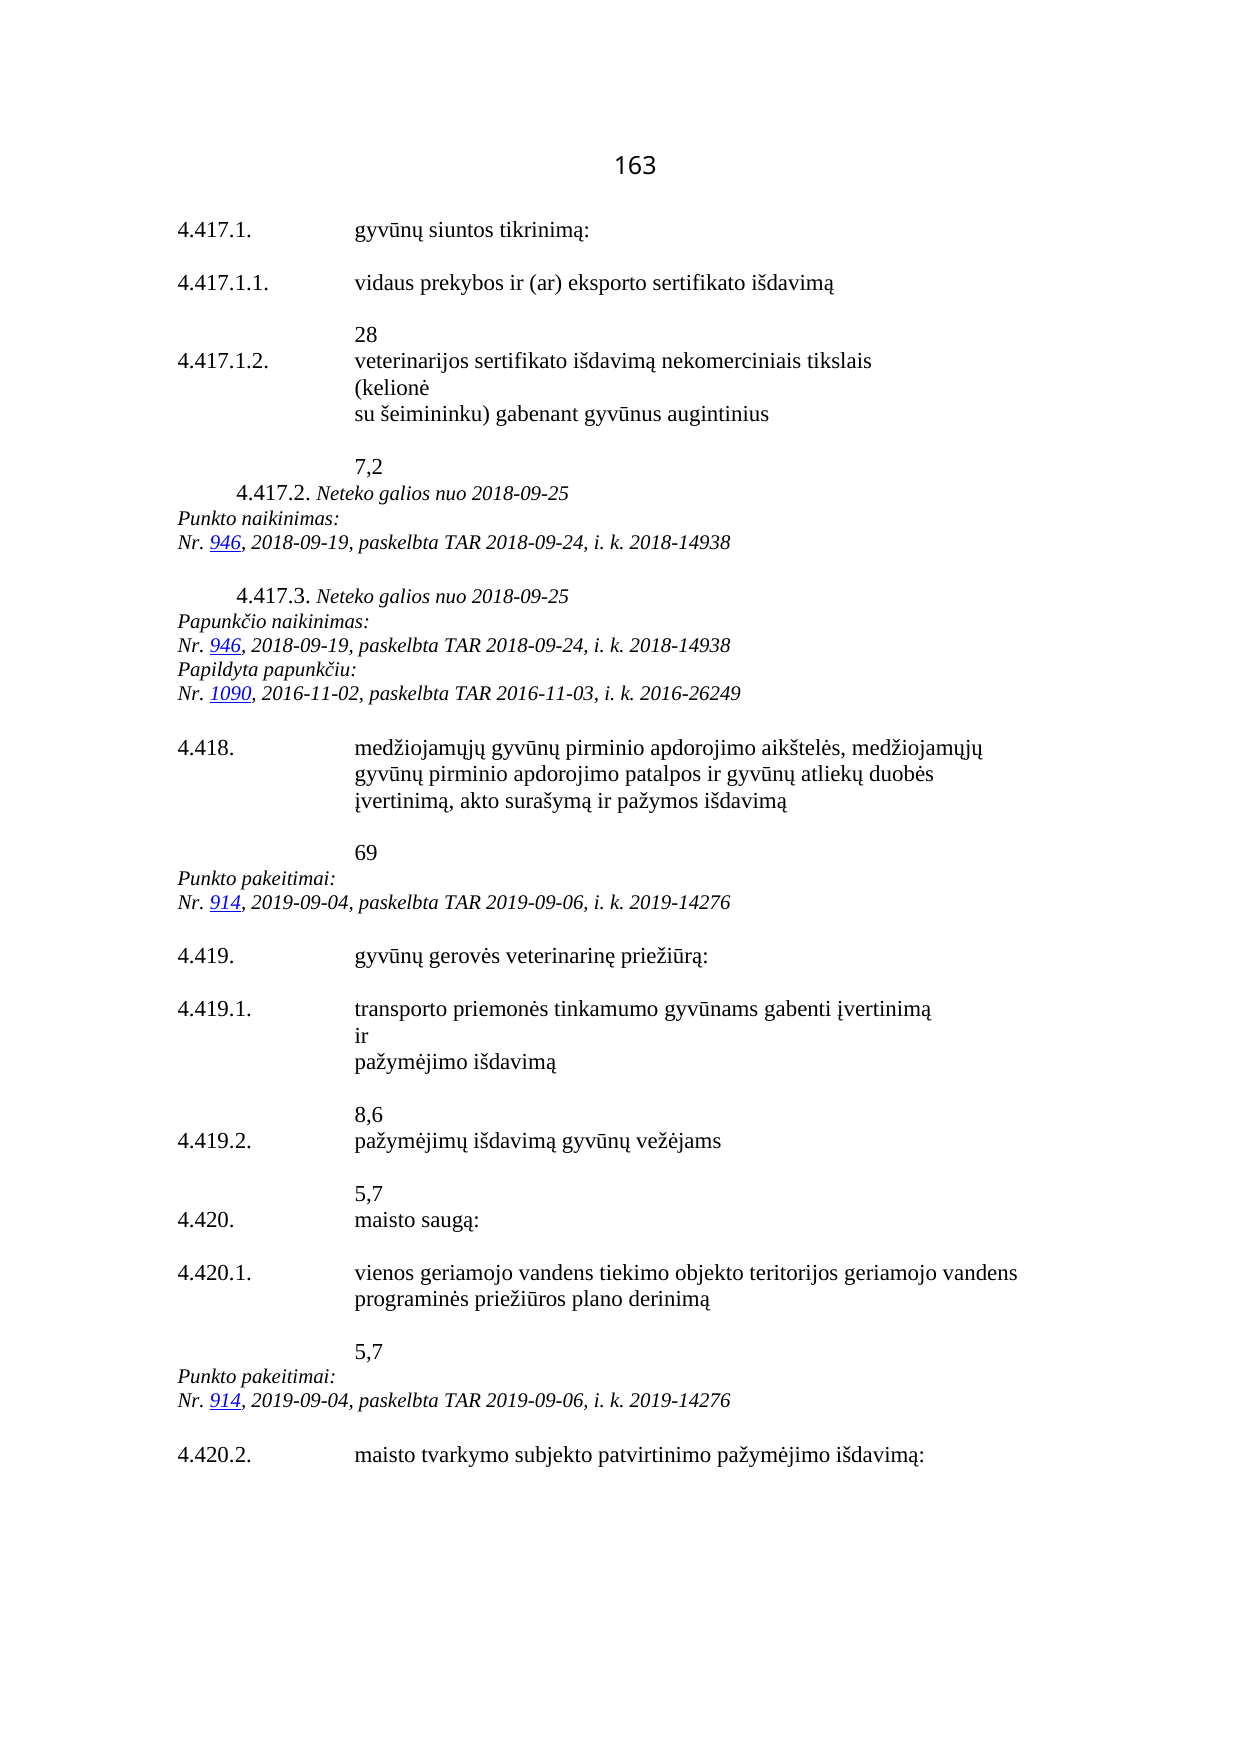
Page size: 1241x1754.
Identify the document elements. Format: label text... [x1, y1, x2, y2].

text pažymėjimo išdavimą 8,6 [354, 1048, 945, 1127]
text Papunkčio naikinimas: [177, 609, 1093, 633]
text su šeimininku) gabenant gyvūnus augintinius 7,2 [354, 400, 945, 479]
text 4.420.1. vienos geriamojo vandens tiekimo objekto teritorijos geriamojo vandens programinės priežiūros plano derinimą 5,7 [177, 1259, 1034, 1364]
text 4.417.2. Neteko galios nuo 2018-09-25 [177, 479, 1093, 506]
text Nr. 946, 2018-09-19, paskelbta TAR 2018-09-24, i. k. 2018-14938 [177, 633, 1093, 657]
text 4.419.2. pažymėjimų išdavimą gyvūnų vežėjams 5,7 [177, 1127, 945, 1206]
text 4.419.1. transporto priemonės tinkamumo gyvūnams gabenti įvertinimą ir [177, 995, 945, 1048]
text 4.417.3. Neteko galios nuo 2018-09-25 [177, 583, 1093, 609]
text Papildyta papunkčiu: [177, 657, 1093, 681]
text 4.418. medžiojamųjų gyvūnų pirminio apdorojimo aikštelės, medžiojamųjų gyvūnų pirminio apdorojimo patalpos ir gyvūnų atliekų duobės įvertinimą, akto surašymą ir pažymos išdavimą 69 [177, 734, 1034, 866]
text Nr. 946, 2018-09-19, paskelbta TAR 2018-09-24, i. k. 2018-14938 [177, 530, 1093, 554]
text 4.417.1. gyvūnų siuntos tikrinimą: [177, 216, 945, 268]
text Punkto pakeitimai: [177, 866, 1093, 890]
text Punkto naikinimas: [177, 506, 1093, 530]
text 4.419. gyvūnų gerovės veterinarinę priežiūrą: [177, 943, 945, 995]
text 4.417.1.1. vidaus prekybos ir (ar) eksporto sertifikato išdavimą 28 [177, 268, 945, 348]
text Nr. 1090, 2016-11-02, paskelbta TAR 2016-11-03, i. k. 2016-26249 [177, 681, 1093, 705]
text Punkto pakeitimai: [177, 1364, 1093, 1388]
text 4.417.1.2. veterinarijos sertifikato išdavimą nekomerciniais tikslais (kelionė [177, 348, 945, 400]
text Nr. 914, 2019-09-04, paskelbta TAR 2019-09-06, i. k. 2019-14276 [177, 890, 1093, 914]
text Nr. 914, 2019-09-04, paskelbta TAR 2019-09-06, i. k. 2019-14276 [177, 1388, 1093, 1412]
text 4.420.2. maisto tvarkymo subjekto patvirtinimo pažymėjimo išdavimą: [177, 1441, 945, 1494]
text 4.420. maisto saugą: [177, 1206, 945, 1259]
